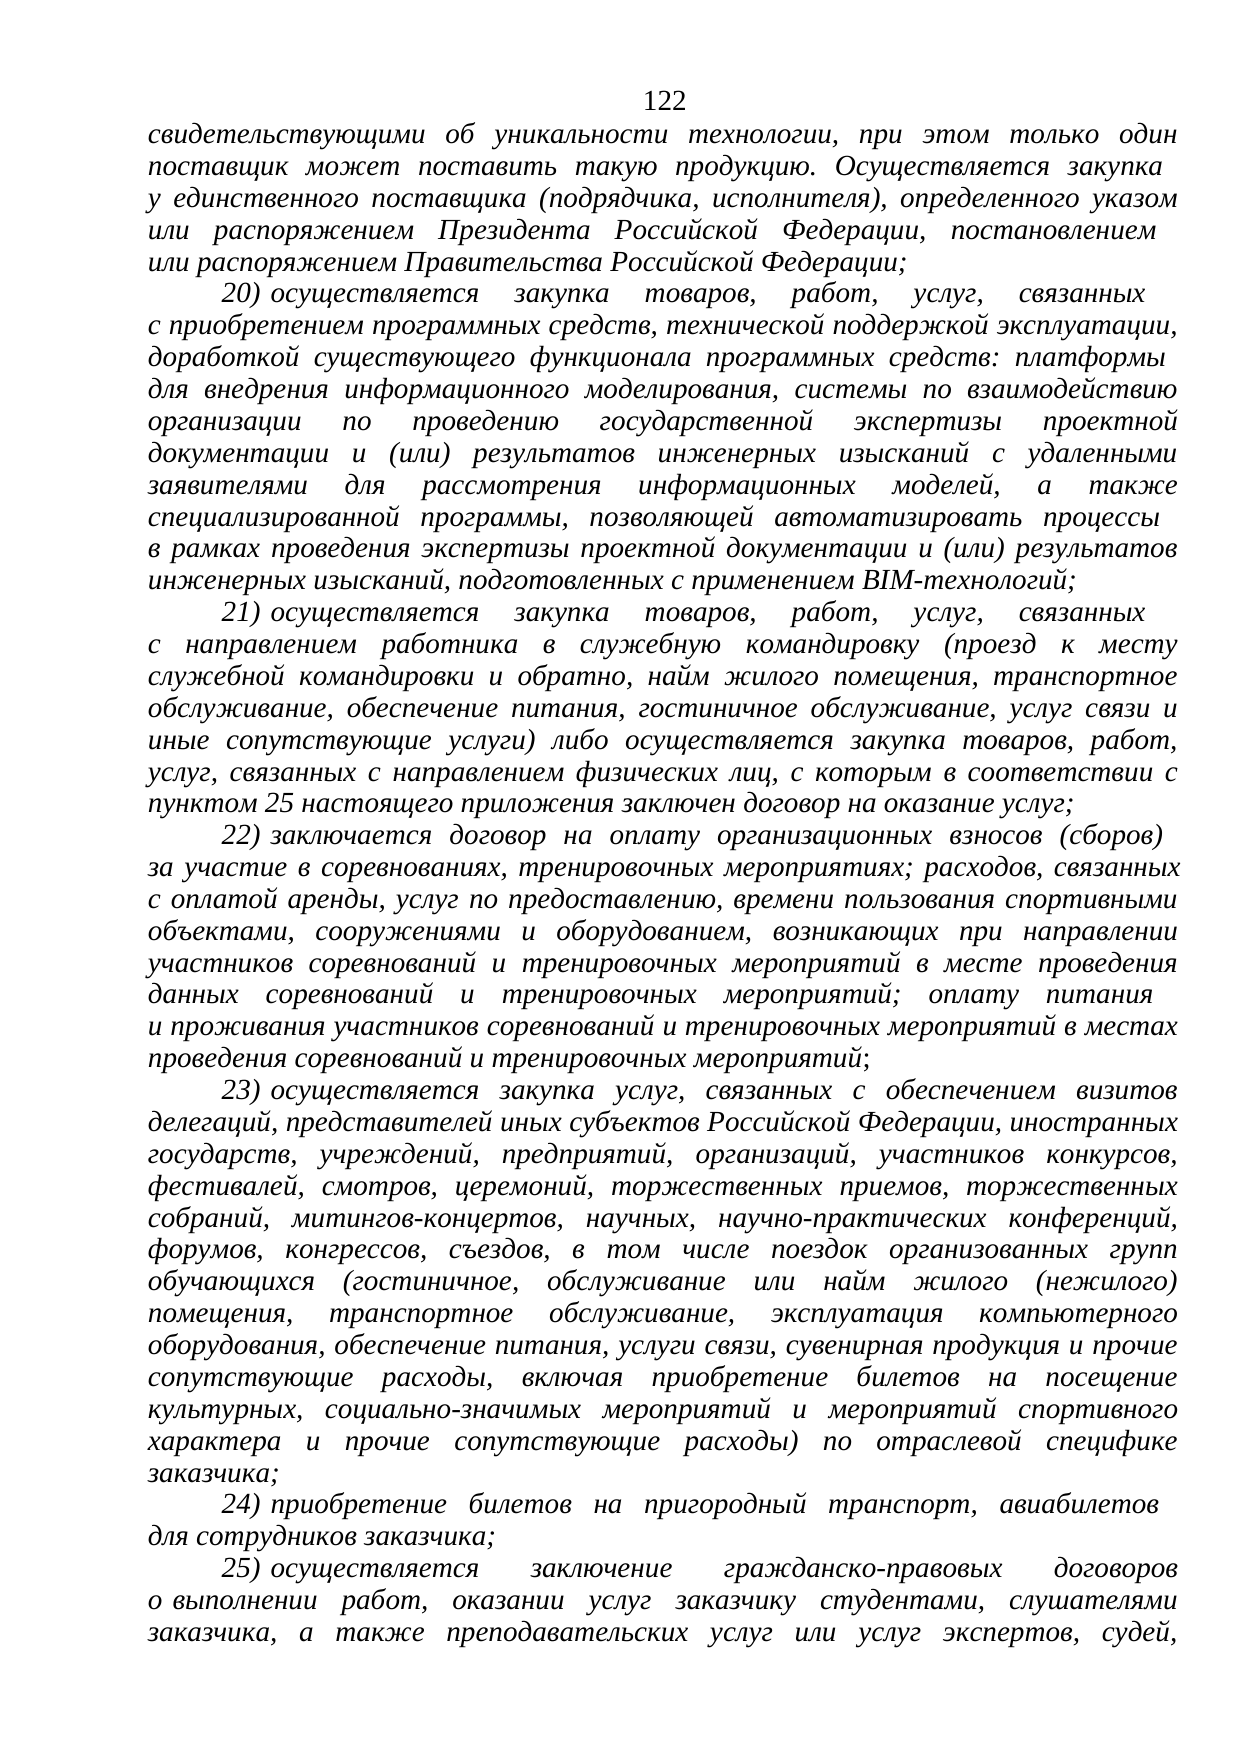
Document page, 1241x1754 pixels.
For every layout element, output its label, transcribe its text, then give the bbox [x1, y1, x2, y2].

text свидетельствующими об уникальности технологии, при этом только один поставщик может поставить такую продукцию. Осуществляется закупка у единственного поставщика (подрядчика, исполнителя), определенного указом или распоряжением Президента Российской Федерации, постановлением или распоряжением Правительства Российской Федерации; [148, 118, 1181, 277]
text 20) осуществляется закупка товаров, работ, услуг, связанных с приобретением программных средств, технической поддержкой эксплуатации, доработкой существующего функционала программных средств: платформы для внедрения информационного моделирования, системы по взаимодействию организации по проведению государственной экспертизы проектной документации и (или) результатов инженерных изысканий с удаленными заявителями для рассмотрения информационных моделей, а также специализированной программы, позволяющей автоматизировать процессы в рамках проведения экспертизы проектной документации и (или) результатов инженерных изысканий, подготовленных с применением BIM-технологий; [148, 277, 1181, 596]
text 22) заключается договор на оплату организационных взносов (сборов) за участие в соревнованиях, тренировочных мероприятиях; расходов, связанных с оплатой аренды, услуг по предоставлению, времени пользования спортивными объектами, сооружениями и оборудованием, возникающих при направлении участников соревнований и тренировочных мероприятий в месте проведения данных соревнований и тренировочных мероприятий; оплату питания и проживания участников соревнований и тренировочных мероприятий в местах проведения соревнований и тренировочных мероприятий; [148, 819, 1181, 1074]
text 25) осуществляется заключение гражданско-правовых договоров о выполнении работ, оказании услуг заказчику студентами, слушателями заказчика, а также преподавательских услуг или услуг экспертов, судей, [148, 1552, 1181, 1647]
text 21) осуществляется закупка товаров, работ, услуг, связанных с направлением работника в служебную командировку (проезд к месту служебной командировки и обратно, найм жилого помещения, транспортное обслуживание, обеспечение питания, гостиничное обслуживание, услуг связи и иные сопутствующие услуги) либо осуществляется закупка товаров, работ, услуг, связанных с направлением физических лиц, с которым в соответствии с пунктом 25 настоящего приложения заключен договор на оказание услуг; [148, 596, 1181, 819]
text 23) осуществляется закупка услуг, связанных с обеспечением визитов делегаций, представителей иных субъектов Российской Федерации, иностранных государств, учреждений, предприятий, организаций, участников конкурсов, фестивалей, смотров, церемоний, торжественных приемов, торжественных собраний, митингов-концертов, научных, научно-практических конференций, форумов, конгрессов, съездов, в том числе поездок организованных групп обучающихся (гостиничное, обслуживание или найм жилого (нежилого) помещения, транспортное обслуживание, эксплуатация компьютерного оборудования, обеспечение питания, услуги связи, сувенирная продукция и прочие сопутствующие расходы, включая приобретение билетов на посещение культурных, социально-значимых мероприятий и мероприятий спортивного характера и прочие сопутствующие расходы) по отраслевой специфике заказчика; [148, 1074, 1181, 1488]
text 24) приобретение билетов на пригородный транспорт, авиабилетов для сотрудников заказчика; [148, 1488, 1181, 1552]
